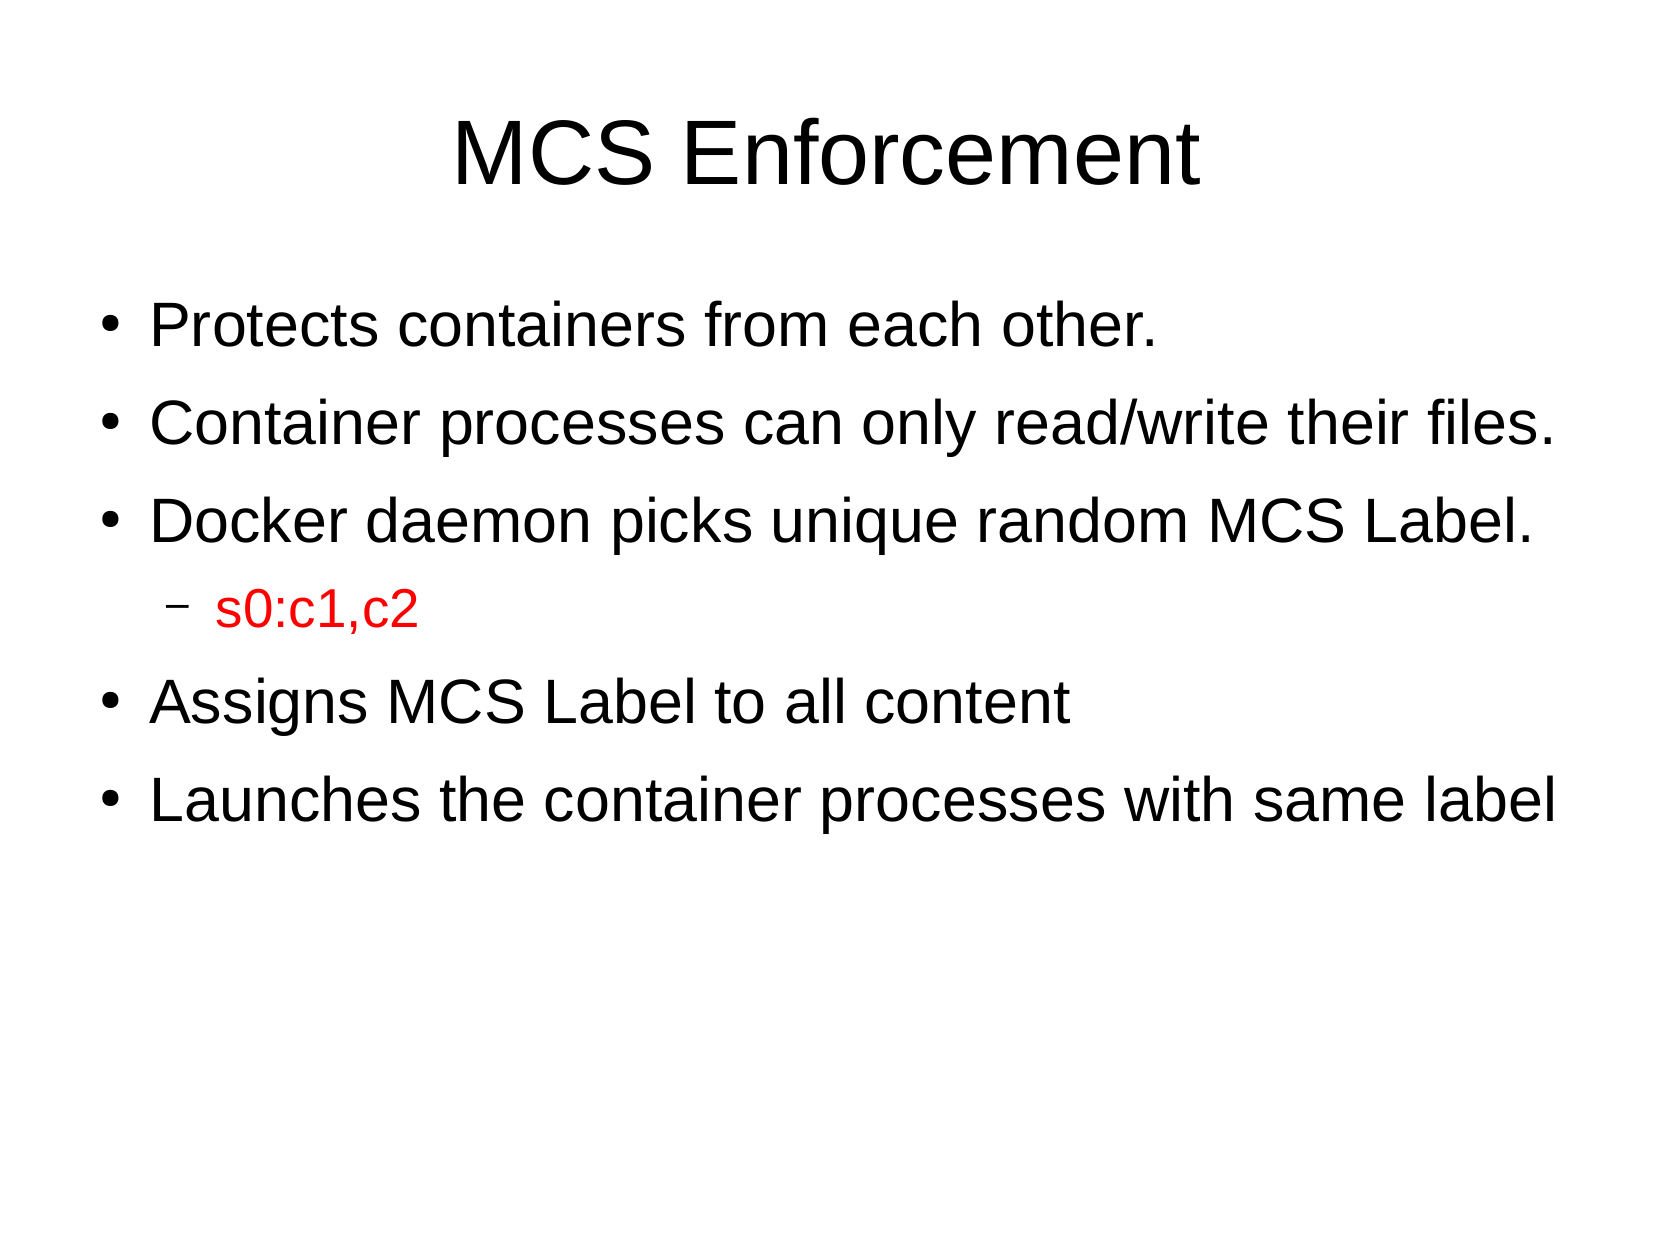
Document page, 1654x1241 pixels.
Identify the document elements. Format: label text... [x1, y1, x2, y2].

list Protects containers from each other. Container processes can only read/write their files. Docker daemon picks unique random MCS Label. s0:c1,c2 Assigns MCS Label to all content Launches the container processes with same label [82, 290, 1571, 1010]
title MCS Enforcement [82, 49, 1571, 257]
